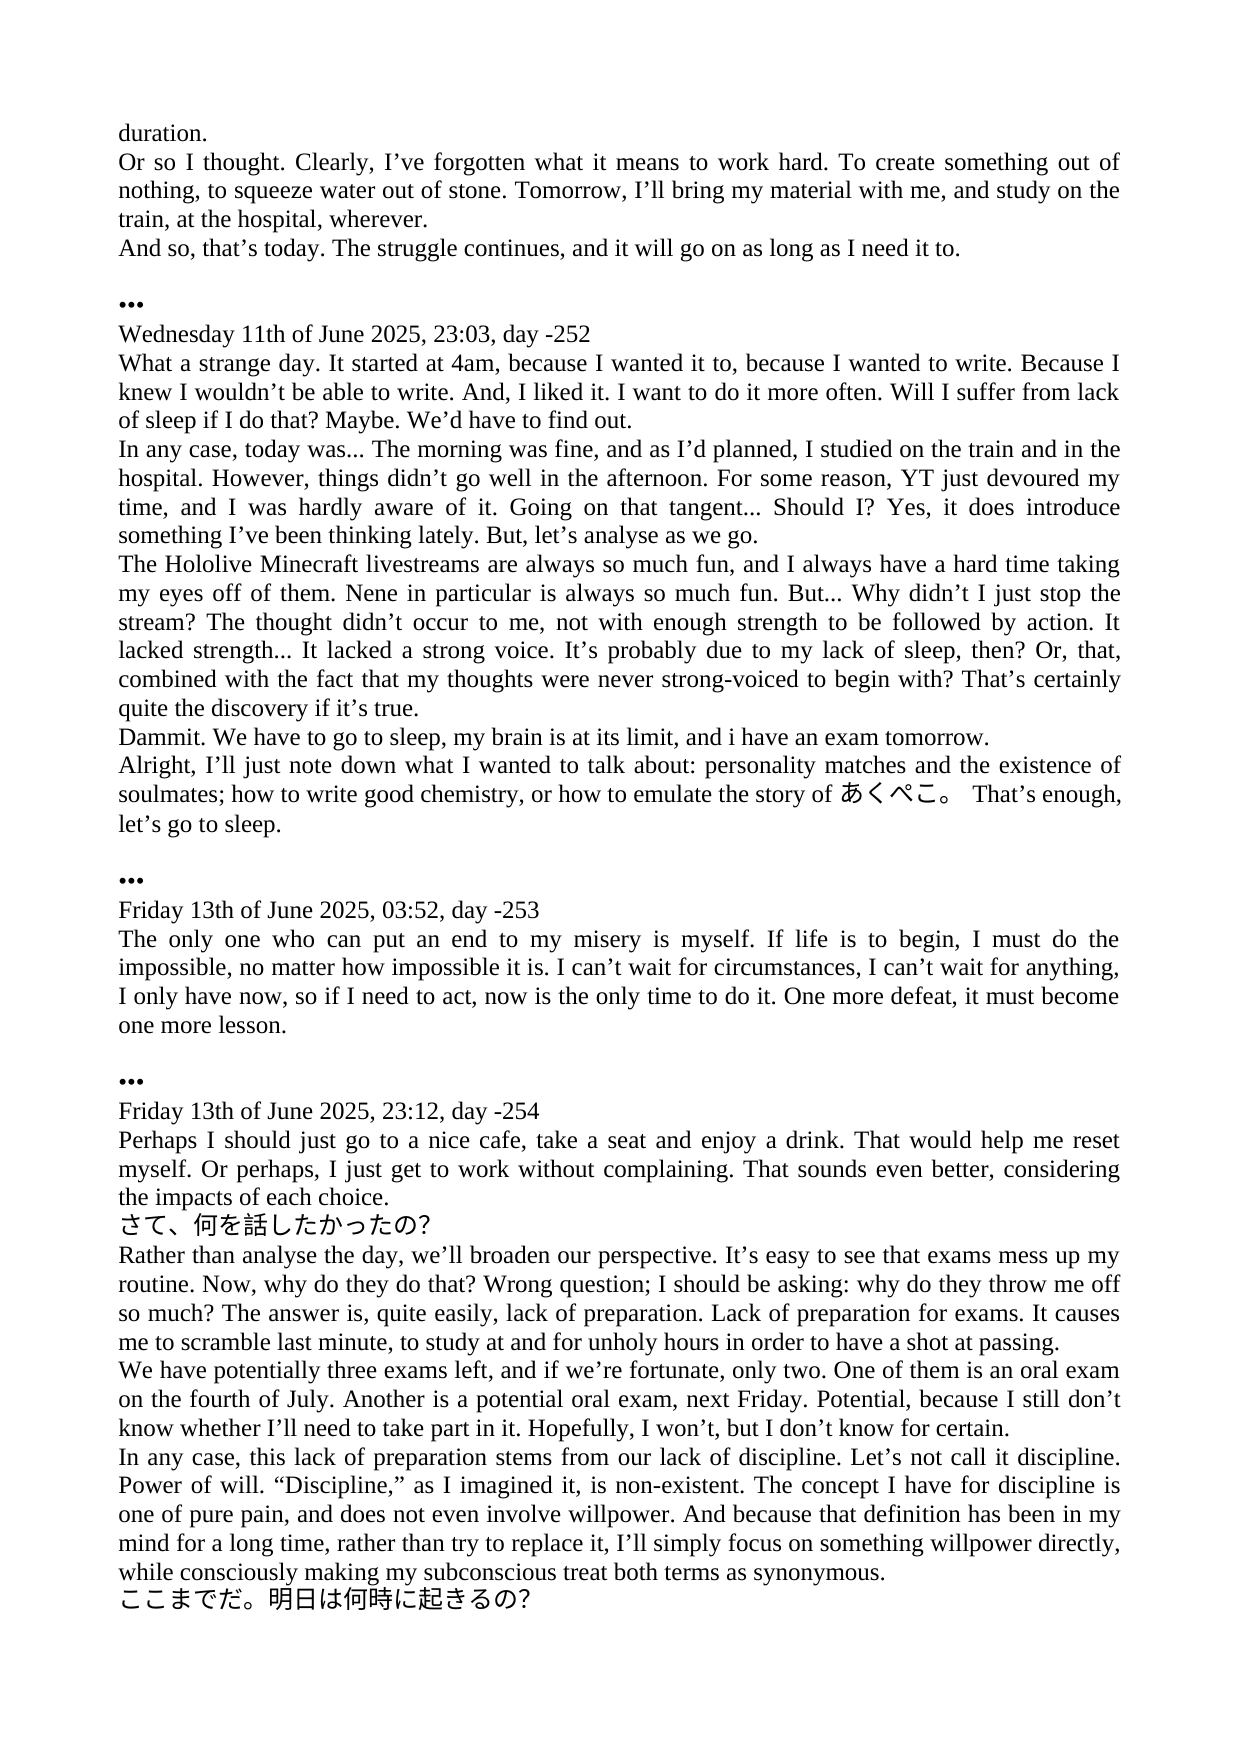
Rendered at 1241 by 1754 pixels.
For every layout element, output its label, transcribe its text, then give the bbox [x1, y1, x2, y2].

text ••• [118, 866, 1122, 895]
text Dammit. We have to go to sleep, my brain is at its limit, and i have an exam tomorrow. [118, 722, 1122, 751]
text Or so I thought. Clearly, I’ve forgotten what it means to work hard. To create something out of nothing, to squeeze water out of stone. Tomorrow, I’ll bring my material with me, and study on the train, at the hospital, wherever. [118, 147, 1122, 233]
text Friday 13th of June 2025, 23:12, day -254 [118, 1096, 1122, 1125]
text What a strange day. It started at 4am, because I wanted it to, because I wanted to write. Because I knew I wouldn’t be able to write. And, I liked it. I want to do it more often. Will I suffer from lack of sleep if I do that? Maybe. We’d have to find out. [118, 348, 1122, 434]
text Alright, I’ll just note down what I wanted to talk about: personality matches and the existence of soulmates; how to write good chemistry, or how to emulate the story of あくぺこ。 That’s enough, let’s go to sleep. [118, 751, 1122, 837]
text In any case, today was... The morning was fine, and as I’d planned, I studied on the train and in the hospital. However, things didn’t go well in the afternoon. For some reason, YT just devoured my time, and I was hardly aware of it. Going on that tangent... Should I? Yes, it does introduce something I’ve been thinking lately. But, let’s analyse as we go. [118, 434, 1122, 549]
text duration. [118, 118, 1122, 147]
text In any case, this lack of preparation stems from our lack of discipline. Let’s not call it discipline. Power of will. “Discipline,” as I imagined it, is non-existent. The concept I have for discipline is one of pure pain, and does not even involve willpower. And because that definition has been in my mind for a long time, rather than try to replace it, I’ll simply focus on something willpower directly, while consciously making my subconscious treat both terms as synonymous. [118, 1442, 1122, 1585]
text The only one who can put an end to my misery is myself. If life is to begin, I must do the impossible, no matter how impossible it is. I can’t wait for circumstances, I can’t wait for anything, I only have now, so if I need to act, now is the only time to do it. One more defeat, it must become one more lesson. [118, 924, 1122, 1039]
text ここまでだ。明日は何時に起きるの？ [118, 1585, 1122, 1614]
text We have potentially three exams left, and if we’re fortunate, only two. One of them is an oral exam on the fourth of July. Another is a potential oral exam, next Friday. Potential, because I still don’t know whether I’ll need to take part in it. Hopefully, I won’t, but I don’t know for certain. [118, 1355, 1122, 1442]
text さて、何を話したかったの？ [118, 1211, 1122, 1240]
text Friday 13th of June 2025, 03:52, day -253 [118, 895, 1122, 924]
text The Hololive Minecraft livestreams are always so much fun, and I always have a hard time taking my eyes off of them. Nene in particular is always so much fun. But... Why didn’t I just stop the stream? The thought didn’t occur to me, not with enough strength to be followed by action. It lacked strength... It lacked a strong voice. It’s probably due to my lack of sleep, then? Or, that, combined with the fact that my thoughts were never strong-voiced to begin with? That’s certainly quite the discovery if it’s true. [118, 549, 1122, 722]
text ••• [118, 1067, 1122, 1096]
text And so, that’s today. The struggle continues, and it will go on as long as I need it to. [118, 233, 1122, 262]
text ••• [118, 291, 1122, 319]
text Wednesday 11th of June 2025, 23:03, day -252 [118, 319, 1122, 348]
text Perhaps I should just go to a nice cafe, take a seat and enjoy a drink. That would help me reset myself. Or perhaps, I just get to work without complaining. That sounds even better, considering the impacts of each choice. [118, 1125, 1122, 1211]
text Rather than analyse the day, we’ll broaden our perspective. It’s easy to see that exams mess up my routine. Now, why do they do that? Wrong question; I should be asking: why do they throw me off so much? The answer is, quite easily, lack of preparation. Lack of preparation for exams. It causes me to scramble last minute, to study at and for unholy hours in order to have a shot at passing. [118, 1240, 1122, 1355]
